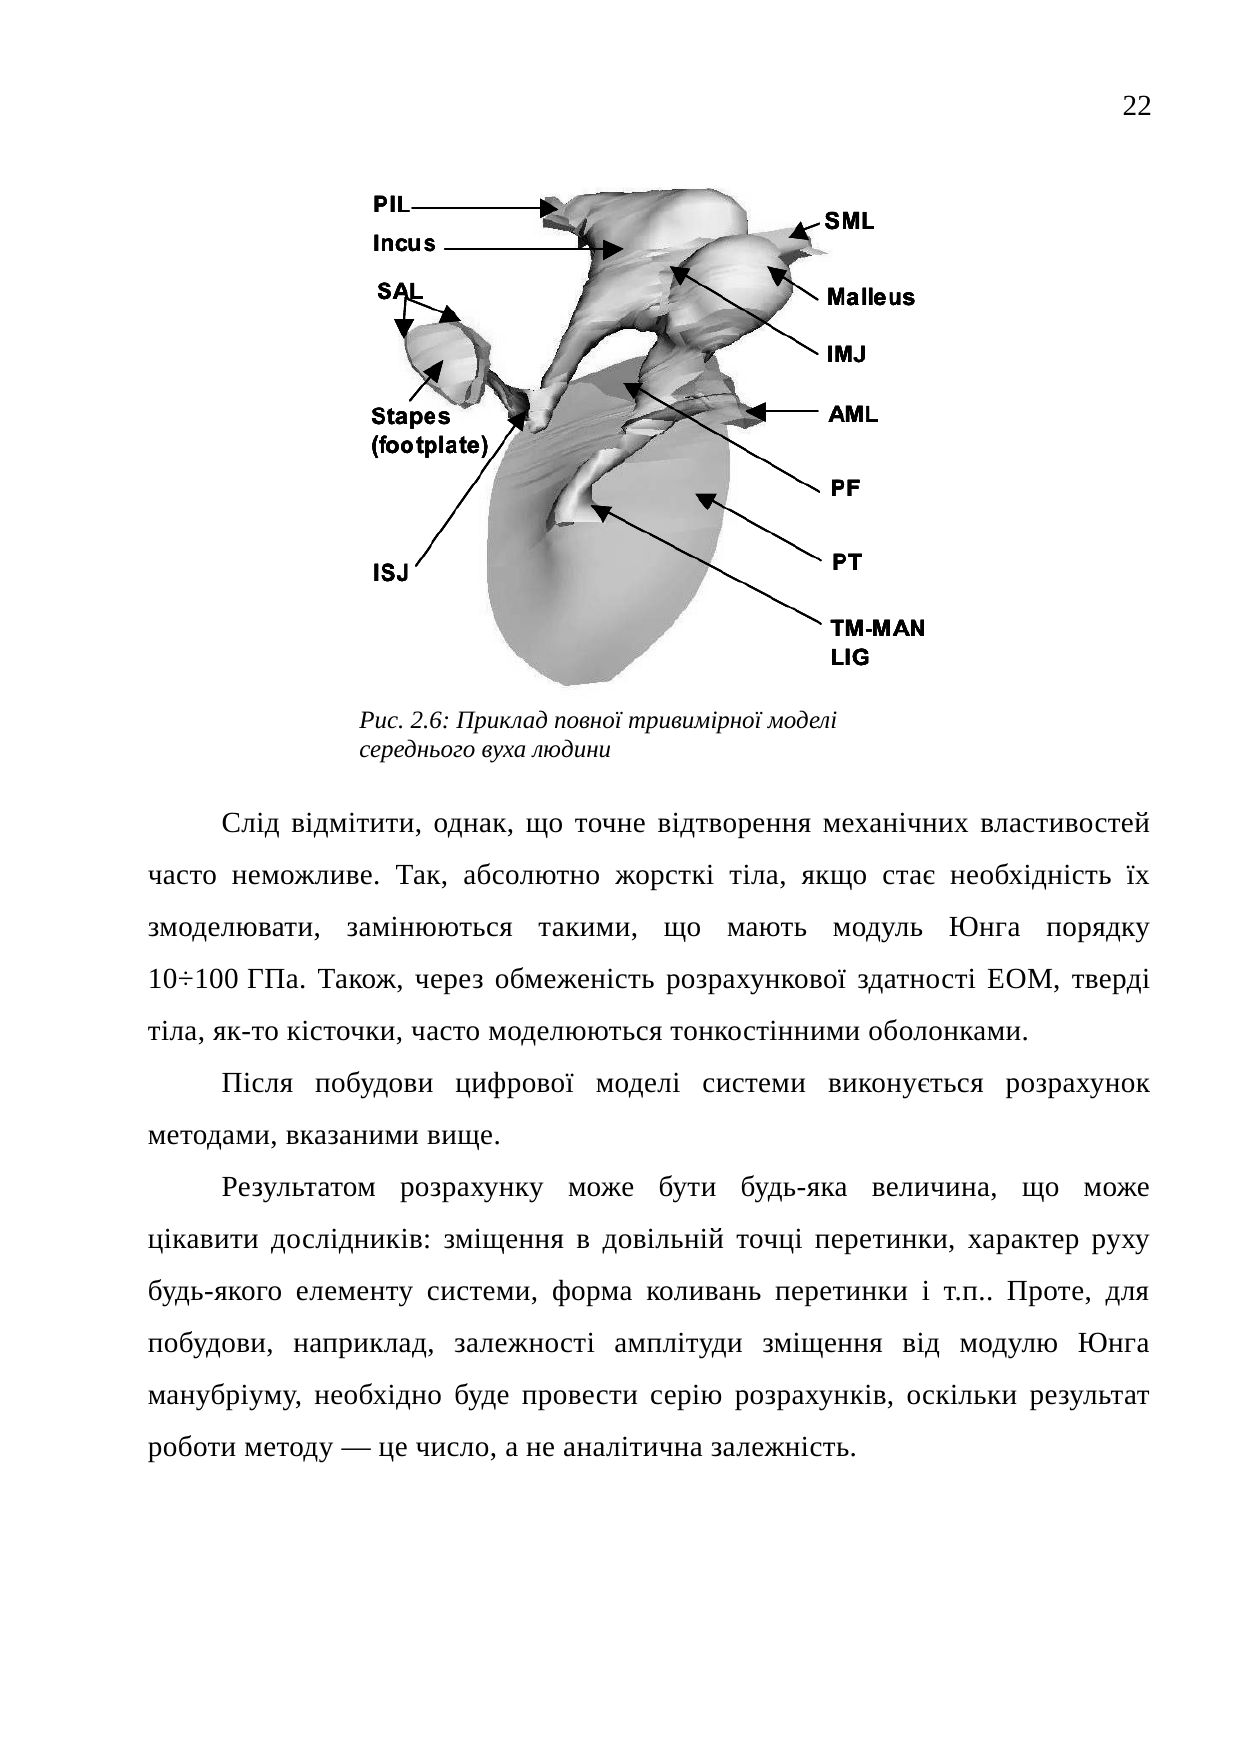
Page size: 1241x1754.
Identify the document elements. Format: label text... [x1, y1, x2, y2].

text Слід відмітити, однак, що точне відтворення механічних властивостей часто неможливе. Так, абсолютно жорсткі тіла, якщо стає необхідність їх змоделювати, замінюються такими, що мають модуль Юнга порядку 10÷100 ГПа. Також, через обмеженість розрахункової здатності ЕОМ, тверді тіла, як-то кісточки, часто моделюються тонкостінними оболонками. [148, 152, 1152, 1047]
text Рис. 2.6: Приклад повної тривимірної моделі середнього вуха людини [359, 706, 940, 763]
text Результатом розрахунку може бути будь-яка величина, що може цікавити дослідників: зміщення в довільній точці перетинки, характер руху будь-якого елементу системи, форма коливань перетинки і т.п.. Проте, для побудови, наприклад, залежності амплітуди зміщення від модулю Юнга манубріуму, необхідно буде провести серію розрахунків, оскільки результат роботи методу — це число, а не аналітична залежність. [148, 1169, 1152, 1462]
text Після побудови цифрової моделі системи виконується розрахунок методами, вказаними вище. [148, 1065, 1152, 1151]
